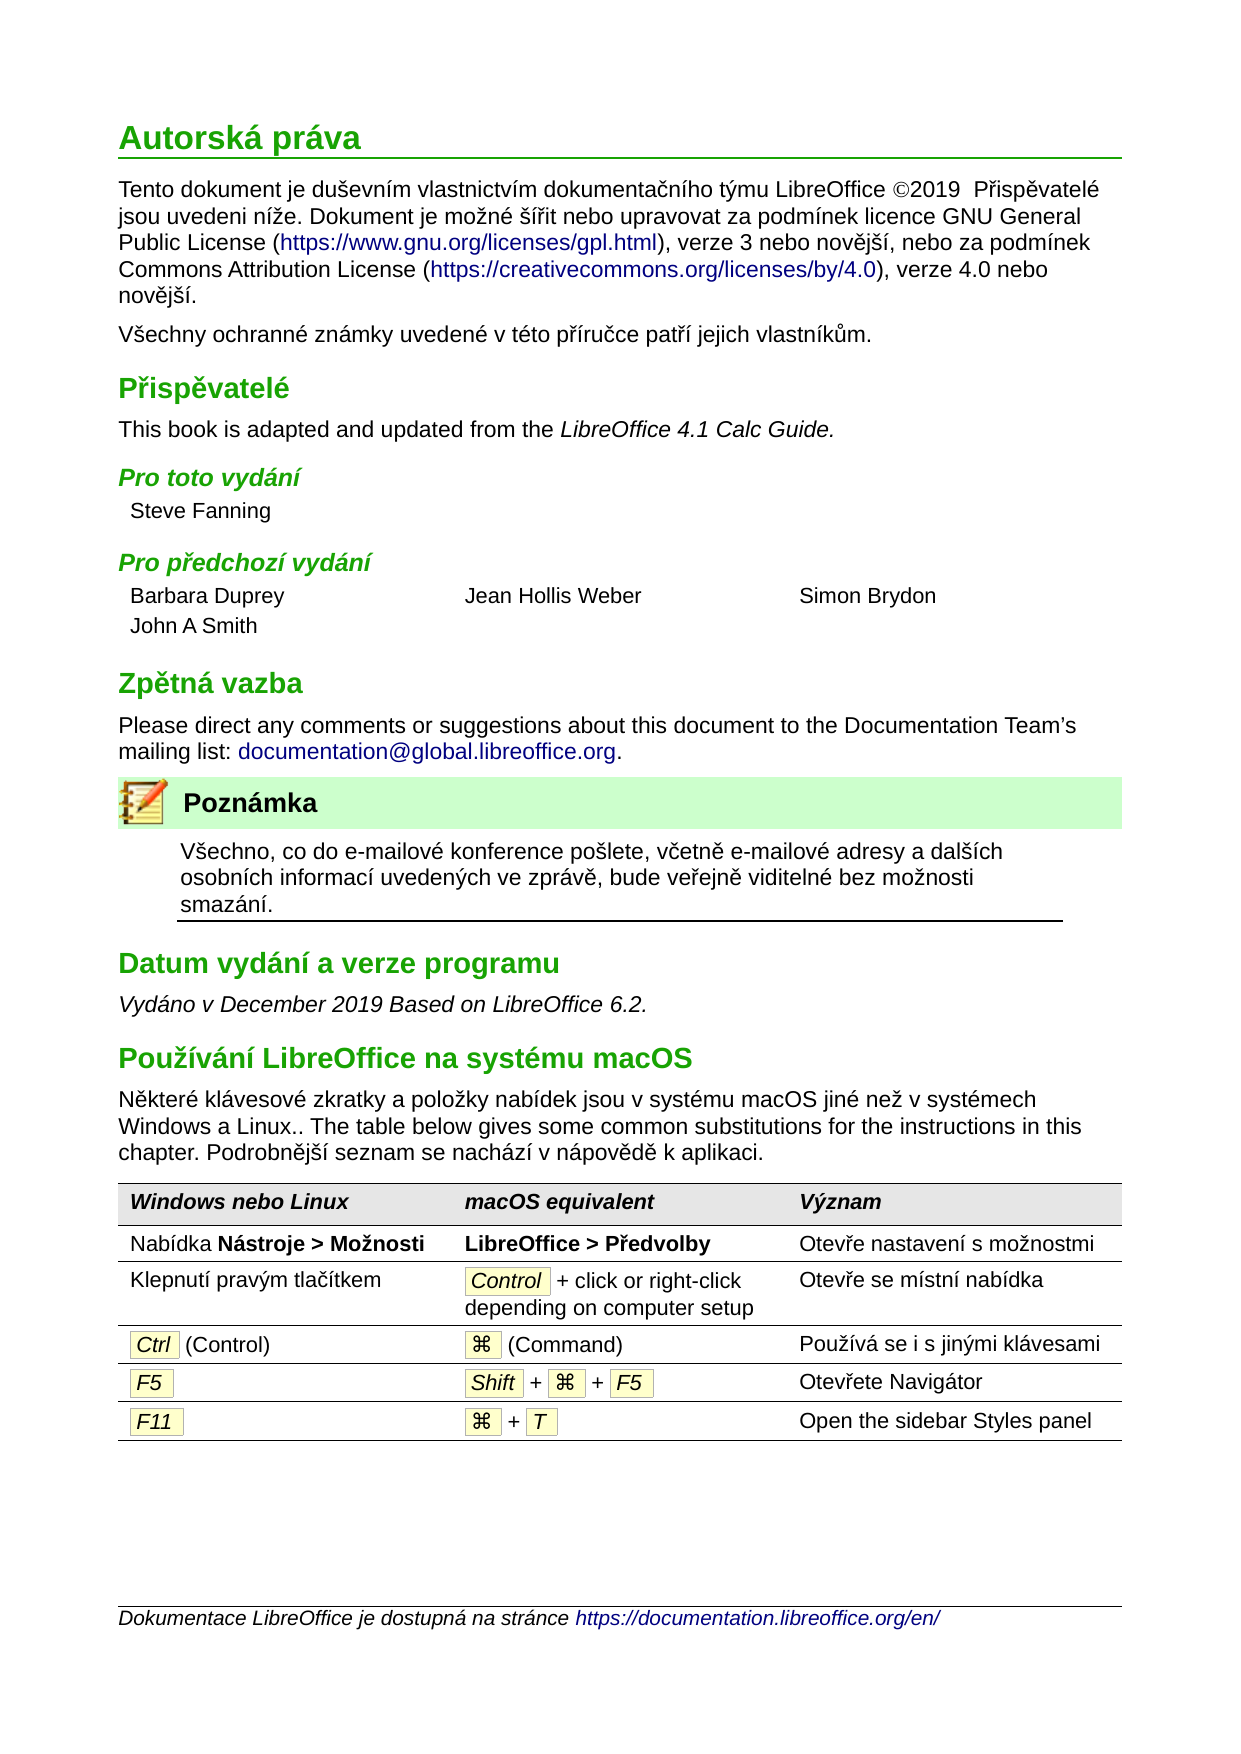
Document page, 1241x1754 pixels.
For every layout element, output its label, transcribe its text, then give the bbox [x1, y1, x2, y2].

table_cell Shift + ⌘ + F5 [453, 1364, 787, 1401]
table_cell F5 [118, 1364, 453, 1401]
table_cell Nabídka Nástroje > Možnosti [118, 1226, 453, 1261]
table_cell [788, 613, 1122, 643]
text Please direct any comments or suggestions about this document to the Documentation Team’s mailing list: documentation@global.libreoffice.org. [118, 712, 1122, 764]
text This book is adapted and updated from the LibreOffice 4.1 Calc Guide. [118, 416, 1122, 442]
text Některé klávesové zkratky a položky nabídek jsou v systému macOS jiné než v systémech Windows a Linux.. The table below gives some common substitutions for the instructions in this chapter. Podrobnější seznam se nachází v nápovědě k aplikaci. [118, 1086, 1122, 1165]
subtitle Používání LibreOffice na systému macOS [118, 1041, 1122, 1074]
table_header Barbara Duprey [118, 583, 453, 613]
table_cell Ctrl (Control) [118, 1326, 453, 1363]
table_cell Control + click or right-click depending on computer setup [453, 1262, 787, 1324]
table_cell LibreOffice > Předvolby [453, 1226, 787, 1261]
table_cell Klepnutí pravým tlačítkem [118, 1262, 453, 1324]
table_cell ⌘ + T [453, 1402, 787, 1440]
text Tento dokument je duševním vlastnictvím dokumentačního týmu LibreOffice ©2019. Přispěvatelé jsou uvedeni níže. Dokument je možné šířit nebo upravovat za podmínek licence GNU General Public License (https://www.gnu.org/licenses/gpl.html), verze 3 nebo novější, nebo za podmínek Commons Attribution License (https://creativecommons.org/licenses/by/4.0), verze 4.0 nebo novější. [118, 176, 1122, 308]
table_cell Otevřete Navigátor [787, 1364, 1122, 1401]
table_header Windows nebo Linux [118, 1184, 453, 1225]
table_header [789, 498, 1122, 528]
table_cell [453, 613, 787, 643]
table_cell Open the sidebar Styles panel [787, 1402, 1122, 1440]
table_cell F11 [118, 1402, 453, 1440]
subtitle Pro předchozí vydání [118, 548, 1122, 577]
picture [119, 777, 170, 828]
subtitle Autorská práva [118, 118, 1122, 157]
table_header Jean Hollis Weber [453, 583, 787, 613]
table_header [458, 498, 789, 528]
table_cell Otevře nastavení s možnostmi [787, 1226, 1122, 1261]
text Všechno, co do e-mailové konference pošlete, včetně e-mailové adresy a dalších osobních informací uvedených ve zprávě, bude veřejně viditelné bez možnosti smazání. [177, 835, 1063, 920]
table_cell Používá se i s jinými klávesami [787, 1326, 1122, 1363]
subtitle Zpětná vazba [118, 666, 1122, 700]
table_header macOS equivalent [453, 1184, 787, 1225]
text Všechny ochranné známky uvedené v této příručce patří jejich vlastníkům. [118, 321, 1122, 347]
subtitle Pro toto vydání [118, 463, 1122, 492]
text Vydáno v lednu 2020 Based on LibreOffice 6.2. [118, 991, 1122, 1017]
table_header Simon Brydon [788, 583, 1122, 613]
subtitle Datum vydání a verze programu [118, 946, 1122, 979]
table_header Steve Fanning [118, 498, 458, 528]
table_cell John A Smith [118, 613, 453, 643]
table_cell Otevře se místní nabídka [787, 1262, 1122, 1324]
table_cell ⌘ (Command) [453, 1326, 787, 1363]
subtitle Přispěvatelé [118, 371, 1122, 404]
subtitle Poznámka [118, 784, 1122, 825]
table_header Význam [787, 1184, 1122, 1225]
